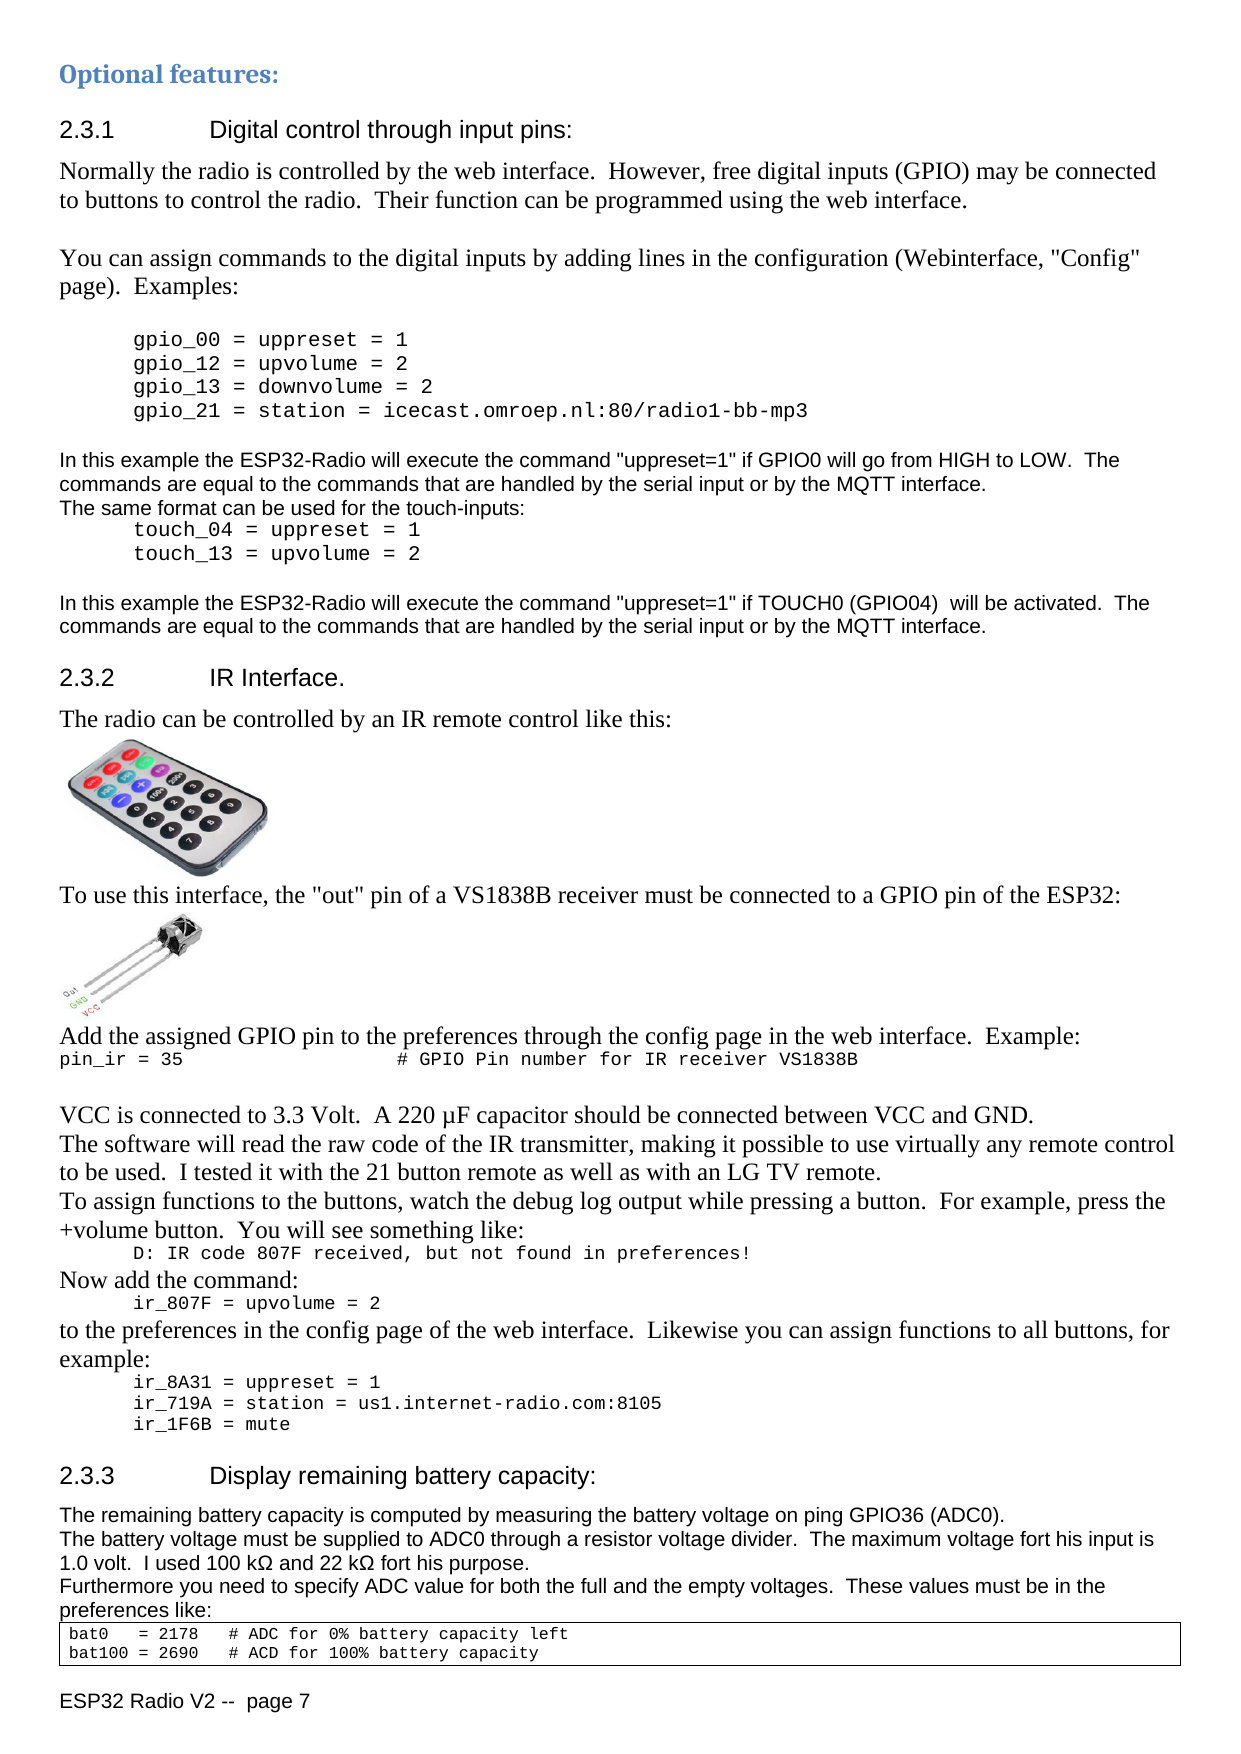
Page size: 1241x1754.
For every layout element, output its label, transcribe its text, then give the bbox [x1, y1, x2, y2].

text Now add the command: [59, 1265, 1181, 1294]
text ir_719A = station = us1.internet-radio.com:8105 [133, 1394, 1181, 1415]
text The remaining battery capacity is computed by measuring the battery voltage on ping GPIO36 (ADC0). The battery voltage must be supplied to ADC0 through a resistor voltage divider. The maximum voltage fort his input is 1.0 volt. I used 100 kΩ and 22 kΩ fort his purpose. Furthermore you need to specify ADC value for both the full and the empty voltages. These values must be in the preferences like: [59, 1502, 1181, 1622]
text ir_1F6B = mute [133, 1415, 1181, 1436]
text ir_8A31 = uppreset = 1 [133, 1372, 1181, 1394]
text VCC is connected to 3.3 Volt. A 220 µF capacitor should be connected between VCC and GND. [59, 1100, 1181, 1129]
text gpio_21 = station = icecast.omroep.nl:80/radio1-bb-mp3 [133, 400, 1181, 423]
text The software will read the raw code of the IR transmitter, making it possible to use virtually any remote control to be used. I tested it with the 21 button remote as well as with an LG TV remote. [59, 1129, 1181, 1186]
subtitle IR Interface. [59, 663, 1181, 692]
text pin_ir = 35 # GPIO Pin number for IR receiver VS1838B [59, 1050, 1181, 1071]
picture [59, 908, 208, 1022]
text gpio_12 = upvolume = 2 [133, 353, 1181, 376]
text The radio can be controlled by an IR remote control like this: [59, 704, 1181, 733]
text Normally the radio is controlled by the web interface. However, free digital inputs (GPIO) may be connected to buttons to control the radio. Their function can be programmed using the web interface. [59, 156, 1181, 243]
text The same format can be used for the touch-inputs: [59, 495, 1181, 519]
text ir_807F = upvolume = 2 [133, 1294, 1181, 1315]
subtitle Digital control through input pins: [59, 115, 1181, 144]
text gpio_13 = downvolume = 2 [133, 376, 1181, 400]
text bat0 = 2178 # ADC for 0% battery capacity left [60, 1623, 1180, 1641]
text To use this interface, the "out" pin of a VS1838B receiver must be connected to a GPIO pin of the ESP32: [59, 880, 1181, 909]
text touch_13 = upvolume = 2 [133, 543, 1181, 567]
text In this example the ESP32-Radio will execute the command "uppreset=1" if TOUCH0 (GPIO04) will be activated. The commands are equal to the commands that are handled by the serial input or by the MQTT interface. [59, 590, 1181, 638]
text gpio_00 = uppreset = 1 [133, 329, 1181, 353]
subtitle Display remaining battery capacity: [59, 1461, 1181, 1490]
text touch_04 = uppreset = 1 [133, 519, 1181, 543]
text Optional features: [59, 59, 1181, 90]
text You can assign commands to the digital inputs by adding lines in the configuration (Webinterface, "Config" page). Examples: [59, 243, 1181, 300]
text to the preferences in the config page of the web interface. Likewise you can assign functions to all buttons, for example: [59, 1315, 1181, 1372]
text D: IR code 807F received, but not found in preferences! [133, 1244, 1181, 1265]
text Add the assigned GPIO pin to the preferences through the config page in the web interface. Example: [59, 1022, 1181, 1050]
text bat100 = 2690 # ACD for 100% battery capacity [60, 1641, 1180, 1665]
picture [59, 733, 274, 881]
text To assign functions to the buttons, watch the debug log output while pressing a button. For example, press the +volume button. You will see something like: [59, 1186, 1181, 1244]
text In this example the ESP32-Radio will execute the command "uppreset=1" if GPIO0 will go from HIGH to LOW. The commands are equal to the commands that are handled by the serial input or by the MQTT interface. [59, 423, 1181, 495]
